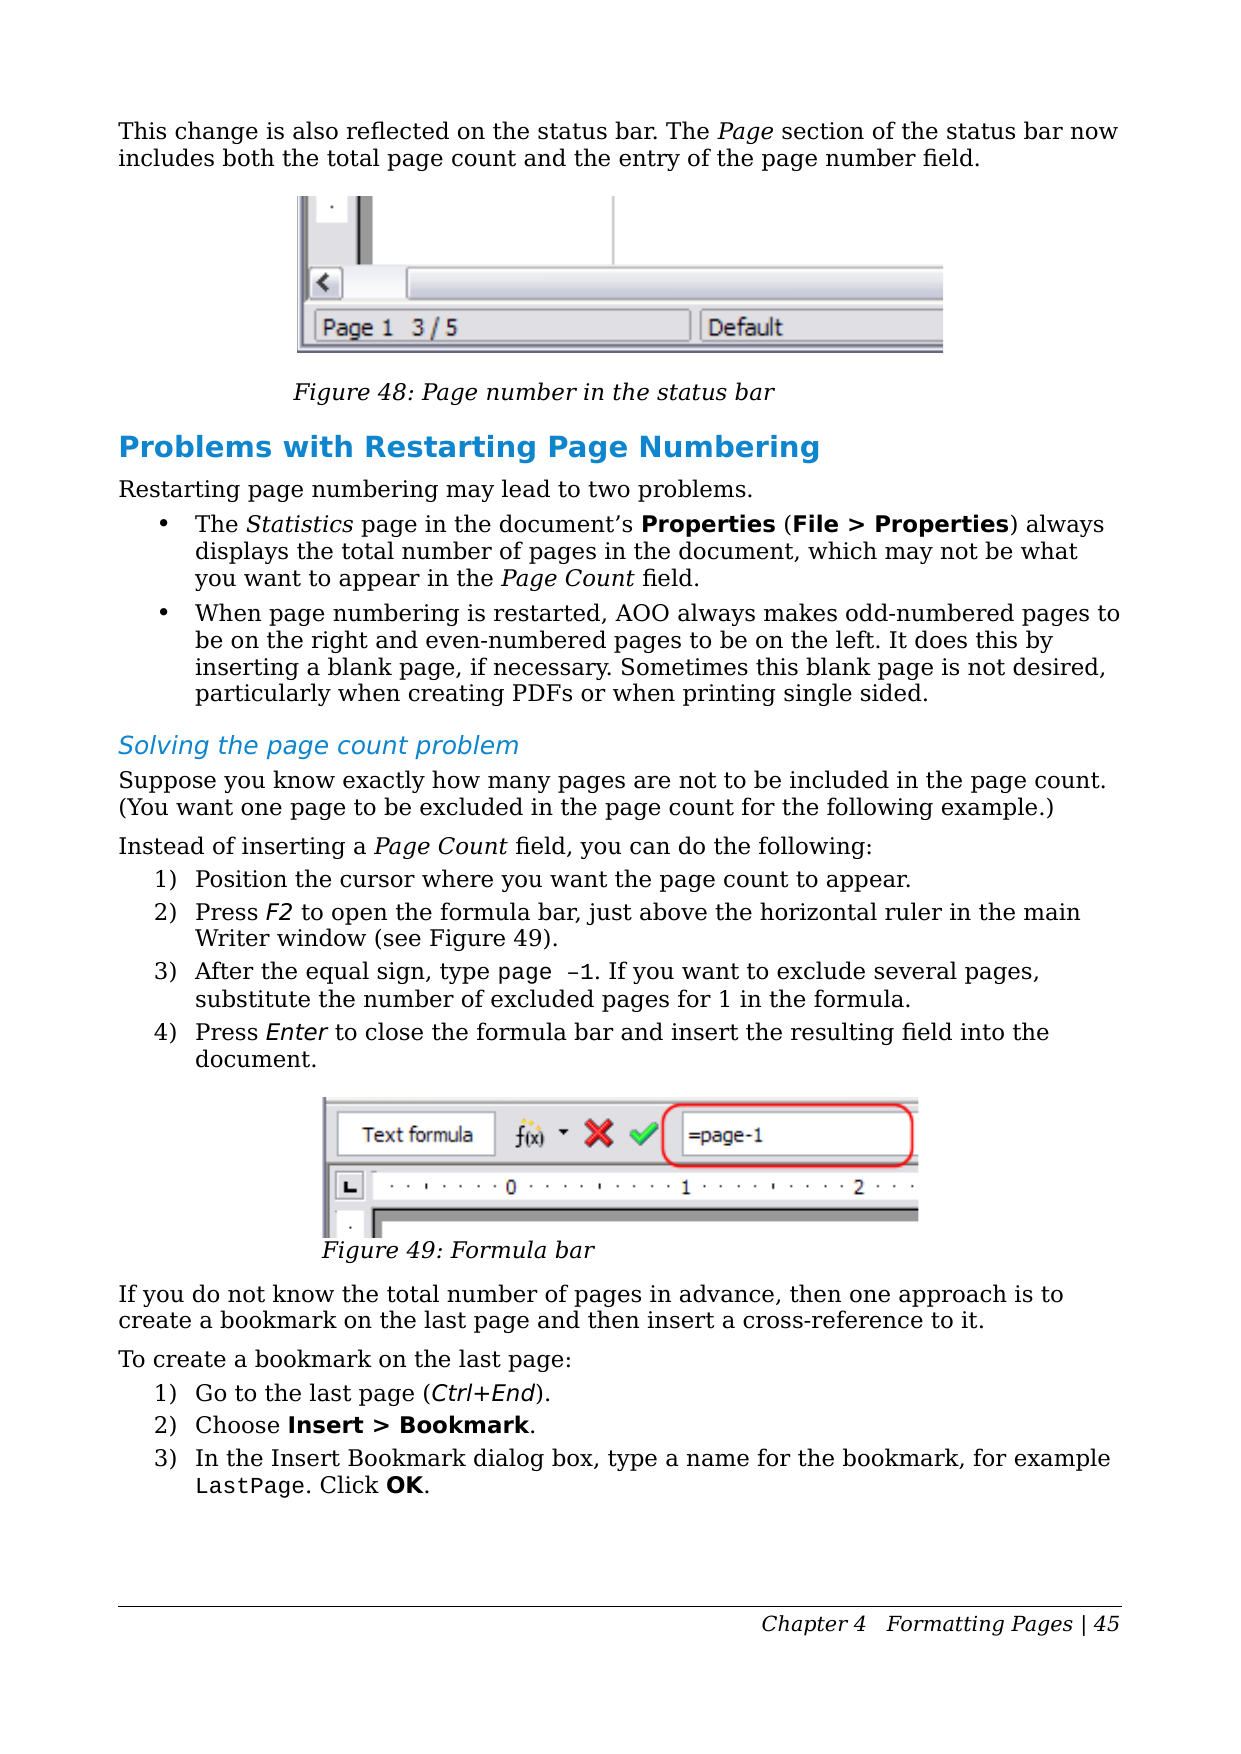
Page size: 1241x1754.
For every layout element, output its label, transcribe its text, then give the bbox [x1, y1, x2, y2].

list To create a bookmark on the last page: [118, 1347, 1122, 1373]
list Go to the last page (Ctrl+End). [177, 1380, 1122, 1406]
list Restarting page numbering may lead to two problems. [118, 476, 1122, 503]
list Choose Insert > Bookmark. [177, 1413, 1122, 1439]
list Position the cursor where you want the page count to appear. [177, 866, 1122, 893]
text If you do not know the total number of pages in advance, then one approach is to create a bookmark on the last page and then insert a cross-reference to it. [118, 1281, 1122, 1334]
text Suppose you know exactly how many pages are not to be included in the page count. (You want one page to be excluded in the page count for the following example.) [118, 767, 1122, 820]
text Figure 49: Formula bar [322, 1238, 918, 1264]
picture [321, 1097, 919, 1238]
list When page numbering is restarted, AOO always makes odd-numbered pages to be on the right and even-numbered pages to be on the left. It does this by inserting a blank page, if necessary. Sometimes this blank page is not desired, particularly when creating PDFs or when printing single sided. [156, 598, 1122, 707]
picture [297, 196, 944, 353]
list Press F2 to open the formula bar, just above the horizontal ruler in the main Writer window (see Figure 49). [177, 899, 1122, 952]
text This change is also reflected on the status bar. The Page section of the status bar now includes both the total page count and the entry of the page number field. [118, 118, 1122, 171]
list In the Insert Bookmark dialog box, type a name for the bookmark, for example LastPage. Click OK. [177, 1446, 1122, 1500]
text Figure 48: Page number in the status bar [293, 379, 947, 406]
list The Statistics page in the document’s Properties (File > Properties) always displays the total number of pages in the document, which may not be what you want to appear in the Page Count field. [156, 509, 1122, 592]
list Press Enter to close the formula bar and insert the resulting field into the document. [177, 1019, 1122, 1073]
list After the equal sign, type page –1. If you want to exclude several pages, substitute the number of excluded pages for 1 in the formula. [177, 958, 1122, 1013]
list Instead of inserting a Page Count field, you can do the following: [118, 833, 1122, 859]
subtitle Solving the page count problem [118, 731, 1122, 761]
subtitle Problems with Restarting Page Numbering [118, 430, 1122, 464]
